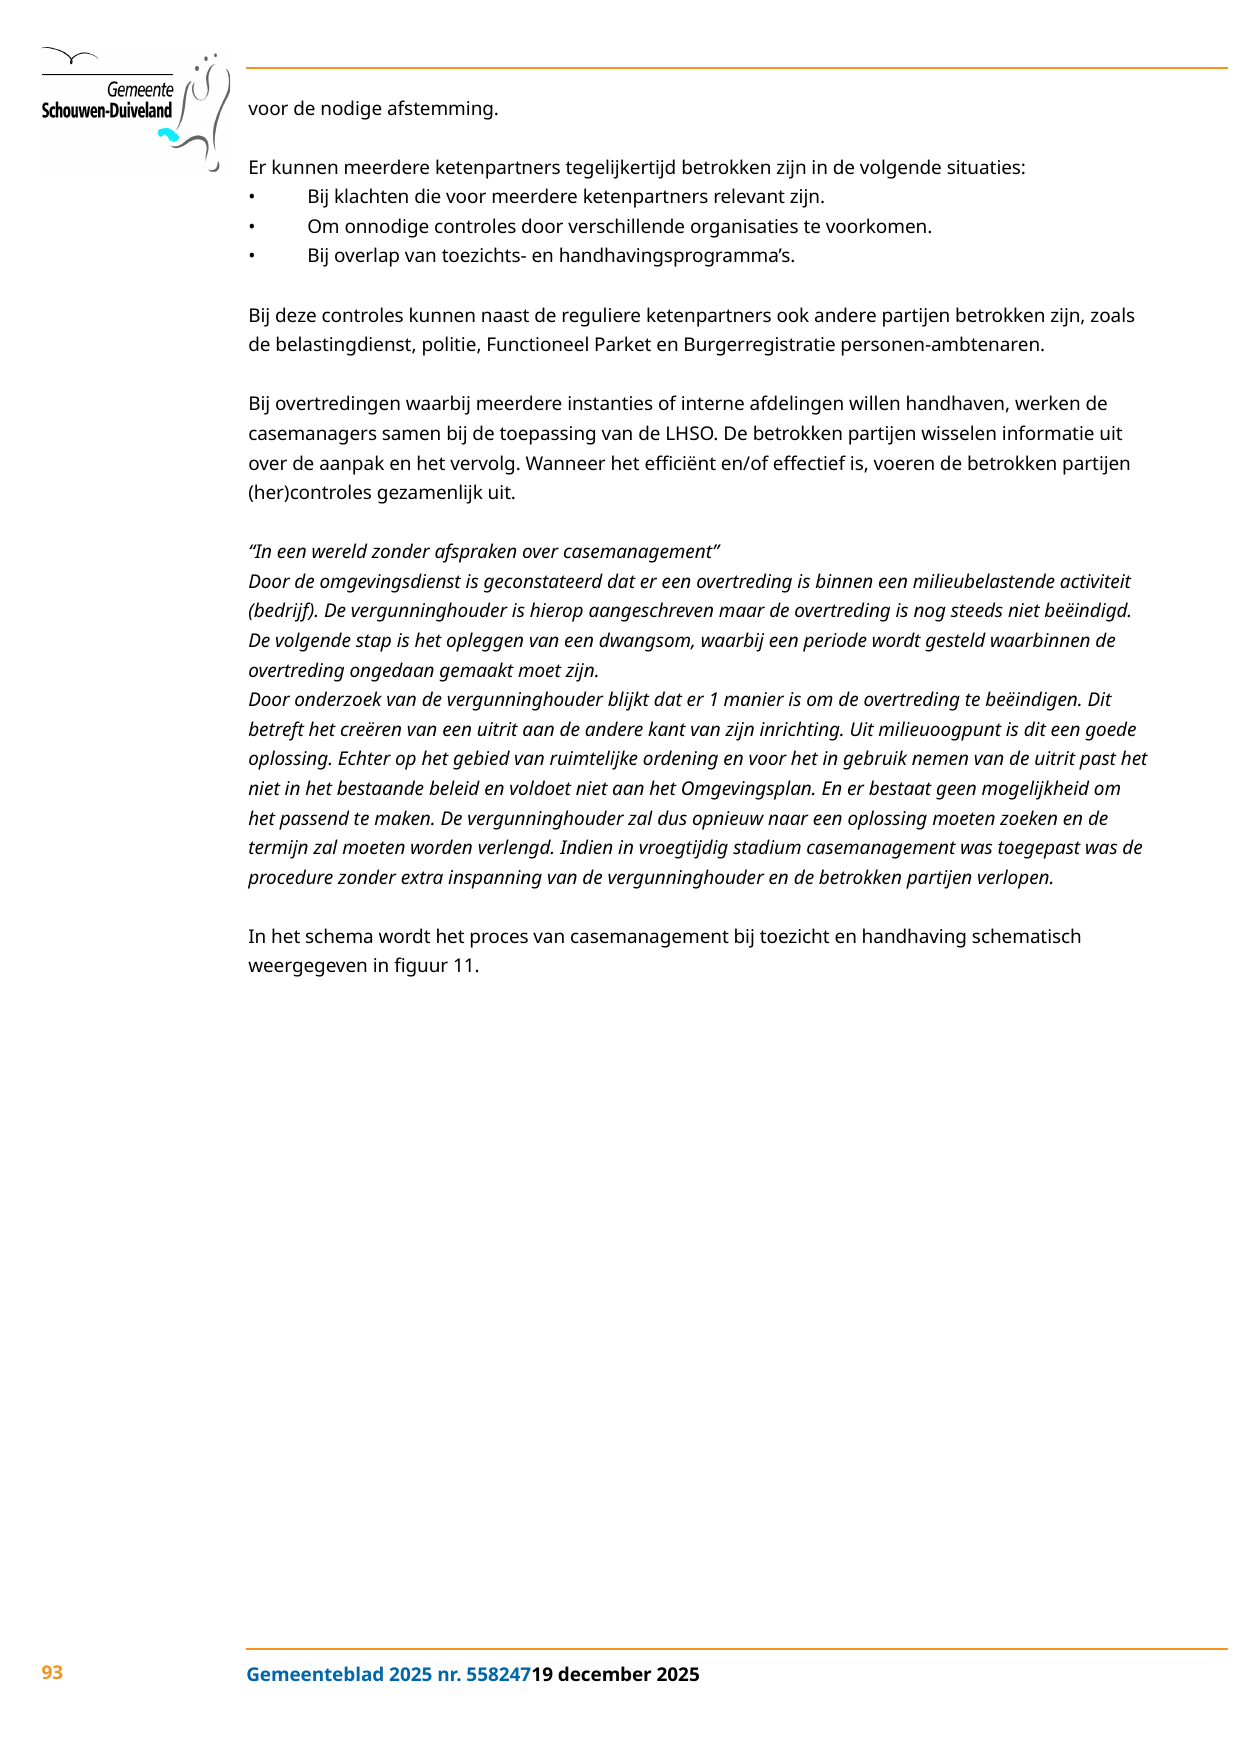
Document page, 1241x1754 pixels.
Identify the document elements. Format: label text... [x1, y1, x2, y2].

text Bij overtredingen waarbij meerdere instanties of interne afdelingen willen handhaven, werken de casemanagers samen bij de toepassing van de LHSO. De betrokken partijen wisselen informatie uit over de aanpak en het vervolg. Wanneer het efficiënt en/of effectief is, voeren de betrokken partijen (her)controles gezamenlijk uit. [248, 391, 1152, 505]
list Bij overlap van toezichts- en handhavingsprogramma’s. [248, 243, 1152, 268]
text voor de nodige afstemming. [248, 95, 1152, 121]
list Bij klachten die voor meerdere ketenpartners relevant zijn. [248, 183, 1152, 209]
text In het schema wordt het proces van casemanagement bij toezicht en handhaving schematisch weergegeven in figuur 11. [248, 923, 1152, 978]
text Bij deze controles kunnen naast de reguliere ketenpartners ook andere partijen betrokken zijn, zoals de belastingdienst, politie, Functioneel Parket en Burgerregistratie personen-ambtenaren. [248, 302, 1152, 357]
text Er kunnen meerdere ketenpartners tegelijkertijd betrokken zijn in de volgende situaties: [248, 154, 1152, 180]
text Door onderzoek van de vergunninghouder blijkt dat er 1 manier is om de overtreding te beëindigen. Dit betreft het creëren van een uitrit aan de andere kant van zijn inrichting. Uit milieuoogpunt is dit een goede oplossing. Echter op het gebied van ruimtelijke ordening en voor het in gebruik nemen van de uitrit past het niet in het bestaande beleid en voldoet niet aan het Omgevingsplan. En er bestaat geen mogelijkheid om het passend te maken. De vergunninghouder zal dus opnieuw naar een oplossing moeten zoeken en de termijn zal moeten worden verlengd. Indien in vroegtijdig stadium casemanagement was toegepast was de procedure zonder extra inspanning van de vergunninghouder en de betrokken partijen verlopen. [248, 686, 1152, 890]
list Om onnodige controles door verschillende organisaties te voorkomen. [248, 213, 1152, 239]
text Door de omgevingsdienst is geconstateerd dat er een overtreding is binnen een milieubelastende activiteit (bedrijf). De vergunninghouder is hierop aangeschreven maar de overtreding is nog steeds niet beëindigd. De volgende stap is het opleggen van een dwangsom, waarbij een periode wordt gesteld waarbinnen de overtreding ongedaan gemaakt moet zijn. [248, 568, 1152, 683]
text “In een wereld zonder afspraken over casemanagement” [248, 538, 1152, 564]
picture [41, 47, 231, 172]
